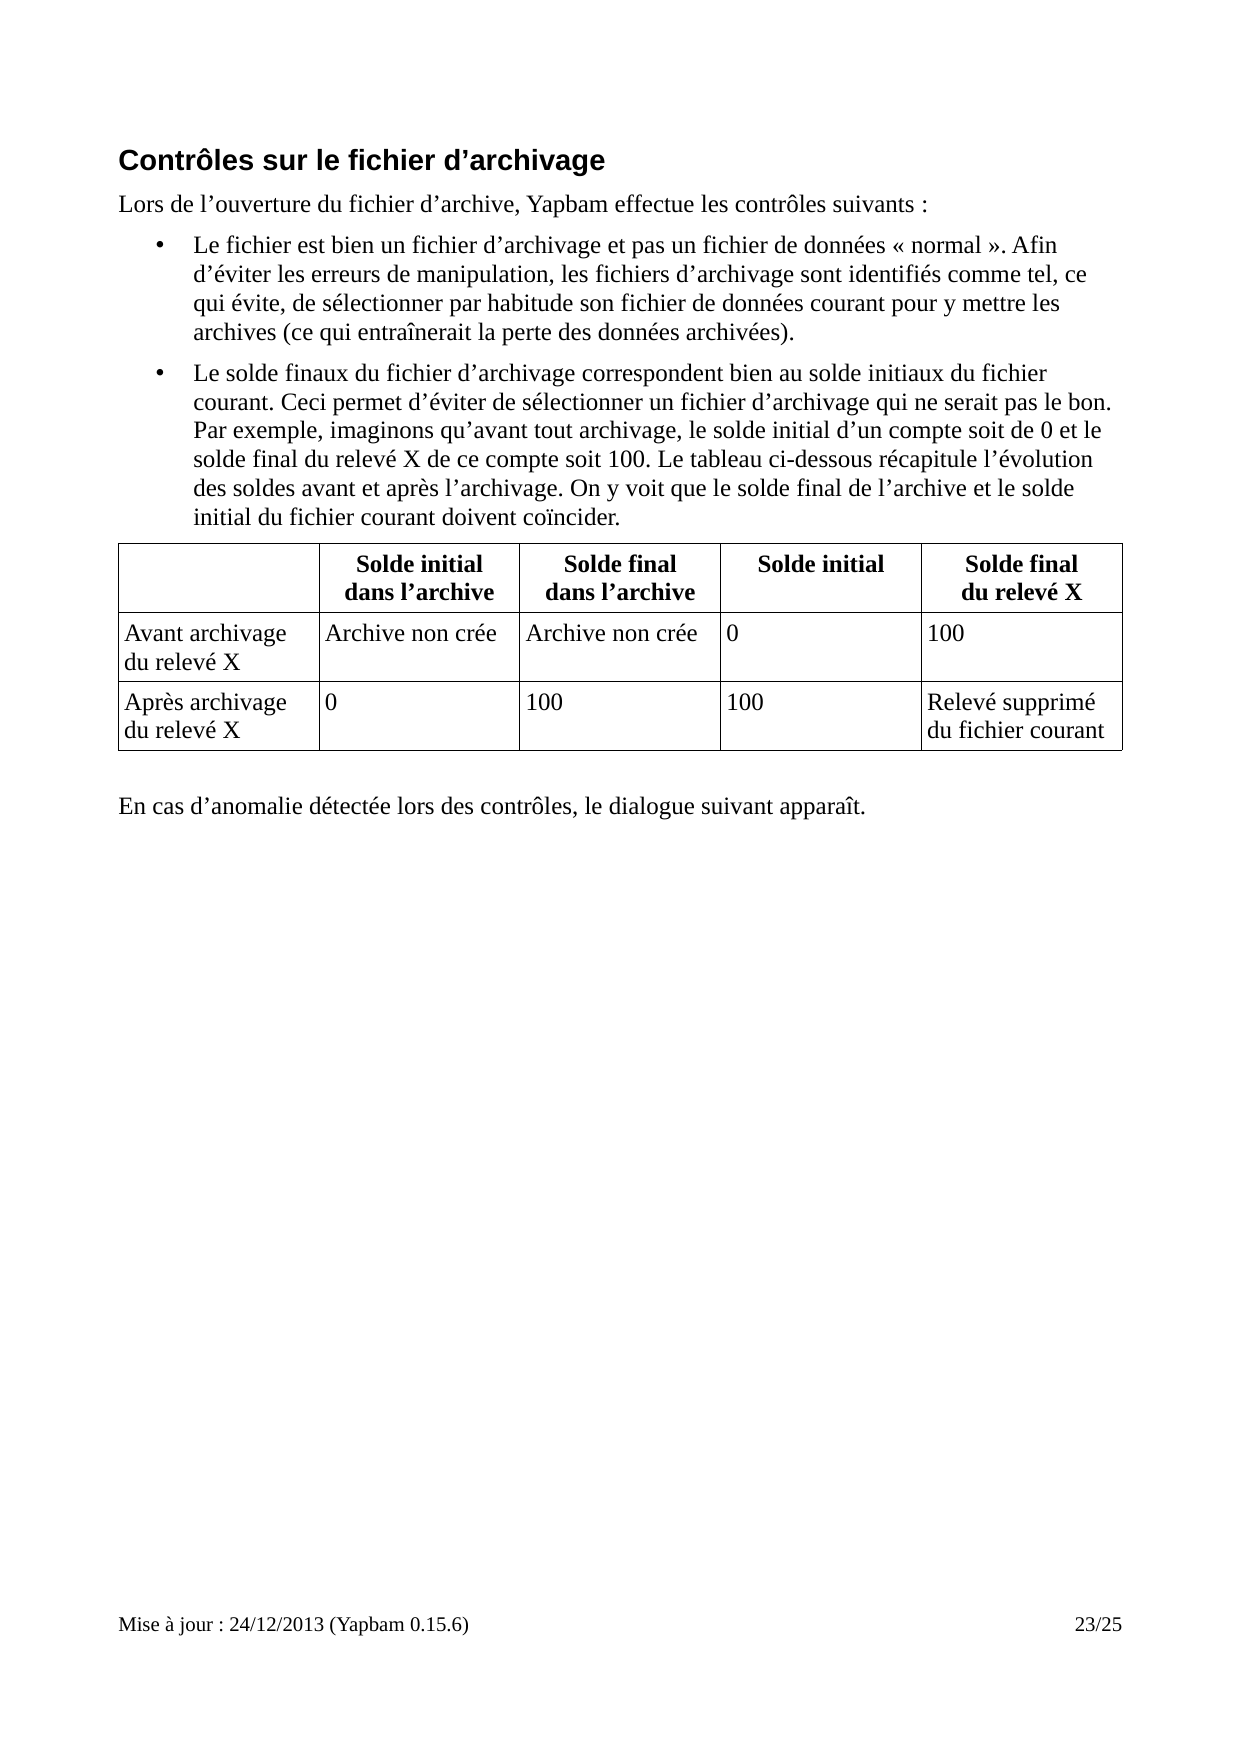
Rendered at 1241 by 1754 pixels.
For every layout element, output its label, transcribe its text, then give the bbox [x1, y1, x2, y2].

table_cell Relevé supprimé du fichier courant [922, 682, 1122, 750]
list Le solde finaux du fichier d’archivage correspondent bien au solde initiaux du fichier courant. Ceci permet d’éviter de sélectionner un fichier d’archivage qui ne serait pas le bon. Par exemple, imaginons qu’avant tout archivage, le solde initial d’un compte soit de 0 et le solde final du relevé X de ce compte soit 100. Le tableau ci-dessous récapitule l’évolution des soldes avant et après l’archivage. On y voit que le solde final de l’archive et le solde initial du fichier courant doivent coïncider. [156, 358, 1122, 530]
table_cell 100 [922, 613, 1122, 681]
subtitle Contrôles sur le fichier d’archivage [118, 143, 1122, 177]
table_cell 100 [520, 682, 720, 750]
table_cell 0 [320, 682, 519, 750]
table_header Solde initial [721, 544, 921, 612]
table_header Solde initial dans l’archive [320, 544, 519, 612]
table_header Solde final du relevé X [922, 544, 1122, 612]
table_cell 100 [721, 682, 921, 750]
table_cell Archive non crée [320, 613, 519, 681]
table_cell Après archivage du relevé X [119, 682, 319, 750]
table_cell 0 [721, 613, 921, 681]
table_cell Archive non crée [520, 613, 720, 681]
text Lors de l’ouverture du fichier d’archive, Yapbam effectue les contrôles suivants : [118, 189, 1122, 218]
table_header [119, 544, 319, 612]
list Le fichier est bien un fichier d’archivage et pas un fichier de données « normal ». Afin d’éviter les erreurs de manipulation, les fichiers d’archivage sont identifiés comme tel, ce qui évite, de sélectionner par habitude son fichier de données courant pour y mettre les archives (ce qui entraînerait la perte des données archivées). [156, 230, 1122, 345]
text En cas d’anomalie détectée lors des contrôles, le dialogue suivant apparaît. [118, 791, 1122, 820]
table_header Solde final dans l’archive [520, 544, 720, 612]
table_cell Avant archivage du relevé X [119, 613, 319, 681]
